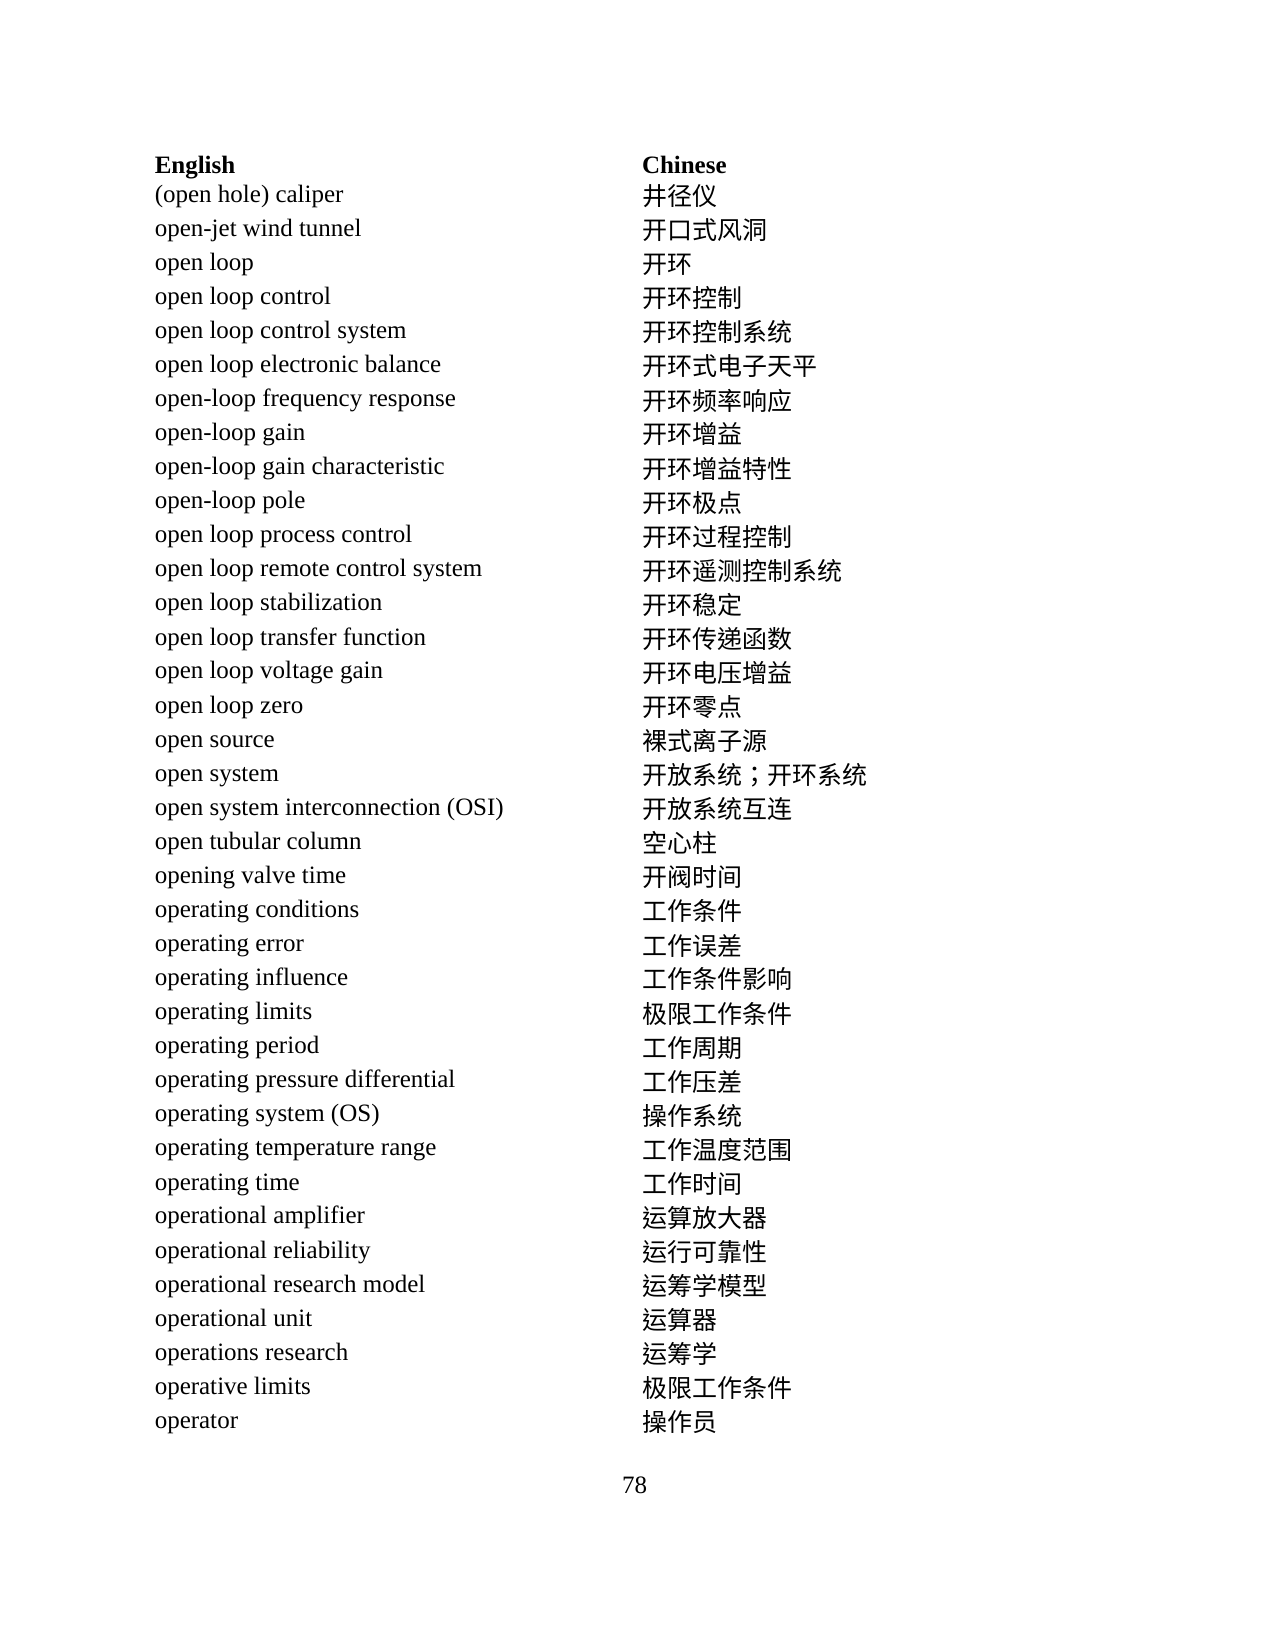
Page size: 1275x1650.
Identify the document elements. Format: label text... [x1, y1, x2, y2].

table_cell 工作压差 [638, 1064, 1125, 1098]
table_cell 开环传递函数 [638, 622, 1125, 656]
table_cell operational unit [150, 1303, 637, 1337]
table_cell operating temperature range [150, 1133, 637, 1167]
table_cell 工作条件 [638, 894, 1125, 928]
table_cell open-loop pole [150, 485, 637, 519]
table_cell 开环零点 [638, 690, 1125, 724]
table_cell 开环控制系统 [638, 315, 1125, 349]
table_header Chinese [638, 150, 1125, 179]
table_cell open loop remote control system [150, 554, 637, 587]
table_cell open tubular column [150, 826, 637, 860]
table_cell 运筹学模型 [638, 1269, 1125, 1303]
table_cell 裸式离子源 [638, 724, 1125, 758]
table_cell operations research [150, 1337, 637, 1371]
table_cell 极限工作条件 [638, 996, 1125, 1030]
table_cell operator [150, 1405, 637, 1439]
table_cell 开环极点 [638, 485, 1125, 519]
table_cell 极限工作条件 [638, 1371, 1125, 1405]
table_cell operating pressure differential [150, 1064, 637, 1098]
table_cell 开环增益特性 [638, 451, 1125, 485]
table_cell 开环 [638, 247, 1125, 281]
table_cell open source [150, 724, 637, 758]
table_cell 开环式电子天平 [638, 349, 1125, 383]
table_cell open-loop gain characteristic [150, 451, 637, 485]
table_cell 运算放大器 [638, 1201, 1125, 1235]
table_cell open loop process control [150, 519, 637, 553]
table_cell 操作员 [638, 1405, 1125, 1439]
table_cell open loop control [150, 281, 637, 315]
table_cell open-loop frequency response [150, 383, 637, 417]
table_cell operational reliability [150, 1235, 637, 1269]
table_cell 开环控制 [638, 281, 1125, 315]
table_cell open loop stabilization [150, 588, 637, 622]
table_cell operating limits [150, 996, 637, 1030]
table_cell open loop [150, 247, 637, 281]
table_cell 工作误差 [638, 928, 1125, 962]
table_cell open loop control system [150, 315, 637, 349]
table_cell 开阀时间 [638, 860, 1125, 894]
table_cell 开环频率响应 [638, 383, 1125, 417]
table_cell (open hole) caliper [150, 179, 637, 213]
table_cell 操作系统 [638, 1099, 1125, 1132]
table_cell operating period [150, 1030, 637, 1064]
table_cell operating system (OS) [150, 1099, 637, 1132]
table_cell open loop electronic balance [150, 349, 637, 383]
table_cell 开环过程控制 [638, 519, 1125, 553]
table_cell operating conditions [150, 894, 637, 928]
table_cell open system [150, 758, 637, 792]
table_cell open loop voltage gain [150, 656, 637, 690]
table_cell open-loop gain [150, 417, 637, 451]
table_cell 运算器 [638, 1303, 1125, 1337]
table_cell operational research model [150, 1269, 637, 1303]
table_cell 运行可靠性 [638, 1235, 1125, 1269]
table_cell 开环增益 [638, 417, 1125, 451]
table_cell 开环电压增益 [638, 656, 1125, 690]
table_cell 开口式风洞 [638, 213, 1125, 247]
table_cell open loop transfer function [150, 622, 637, 656]
table_cell 运筹学 [638, 1337, 1125, 1371]
table_cell 空心柱 [638, 826, 1125, 860]
table_cell operating error [150, 928, 637, 962]
table_cell 井径仪 [638, 179, 1125, 213]
table_cell 开放系统；开环系统 [638, 758, 1125, 792]
table_cell 开环稳定 [638, 588, 1125, 622]
table_cell 工作条件影响 [638, 962, 1125, 996]
table_cell operational amplifier [150, 1201, 637, 1235]
table_cell 工作时间 [638, 1167, 1125, 1201]
table_cell operating influence [150, 962, 637, 996]
table_cell operative limits [150, 1371, 637, 1405]
table_cell 开环遥测控制系统 [638, 554, 1125, 587]
table_cell 工作温度范围 [638, 1133, 1125, 1167]
table_cell open system interconnection (OSI) [150, 792, 637, 826]
table_header English [150, 150, 637, 179]
table_cell 开放系统互连 [638, 792, 1125, 826]
table_cell open-jet wind tunnel [150, 213, 637, 247]
table_cell opening valve time [150, 860, 637, 894]
table_cell open loop zero [150, 690, 637, 724]
table_cell 工作周期 [638, 1030, 1125, 1064]
table_cell operating time [150, 1167, 637, 1201]
